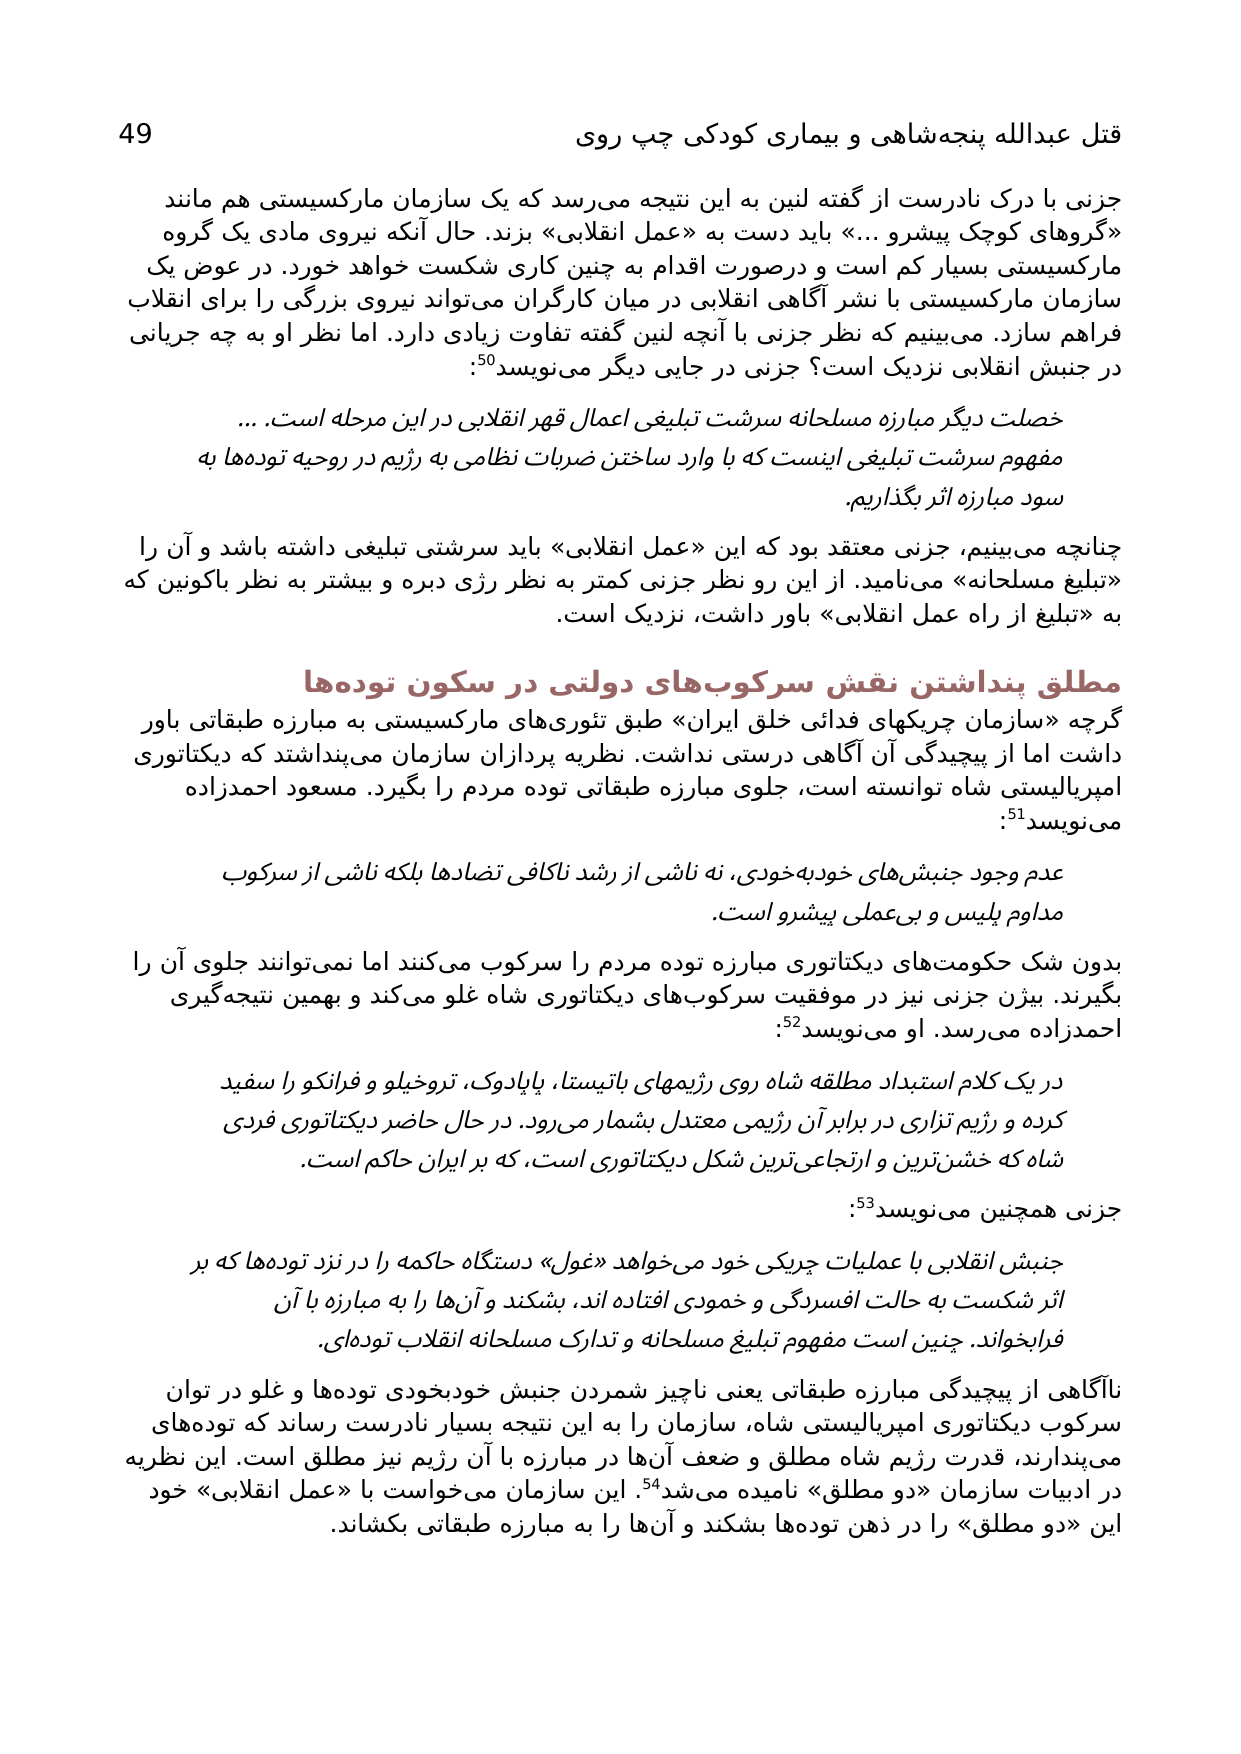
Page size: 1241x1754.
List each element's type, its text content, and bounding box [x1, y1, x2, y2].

text ناآگاهی از پیچیدگی مبارزه طبقاتی یعنی ناچیز شمردن جنبش خودبخودی توده‌ها و غلو در توان سرکوب دیکتاتوری امپریالیستی شاه، سازمان را به این نتیجه بسیار نادرست رساند که توده‌های می‌پندارند، قدرت رژیم شاه مطلق و ضعف آن‌ها در مبارزه با آن رژیم نیز مطلق است. این نظریه در ادبیات سازمان «دو مطلق» نامیده می‌شد. این سازمان می‌خواست با «عمل انقلابی» خود این «دو مطلق» را در ذهن توده‌ها بشکند و آن‌ها را به مبارزه طبقاتی بکشاند. [118, 1375, 1122, 1538]
text جزنی همچنین می‌نویسد: [118, 1194, 1122, 1224]
text جزنی با درک نادرست از گفته لنین به این نتیجه می‌رسد که یک سازمان مارکسیستی هم مانند «گروهای کوچک پیشرو ...» باید دست به «عمل انقلابی» بزند. حال آنکه نیروی مادی یک گروه مارکسیستی بسیار کم است و درصورت اقدام به چنین کاری شکست خواهد خورد. در عوض یک سازمان مارکسیستی با نشر آگاهی انقلابی در میان کارگران می‌تواند نیروی بزرگی را برای انقلاب فراهم سازد. می‌بینیم که نظر جزنی با آنچه لنین گفته تفاوت زیادی دارد. اما نظر او به چه جریانی در جنبش انقلابی نزدیک است؟ جزنی در جایی دیگر می‌نویسد: [118, 184, 1122, 381]
text گرچه «سازمان چریکهای فدائی خلق ایران» طبق تئوری‌های مارکسیستی به مبارزه طبقاتی باور داشت اما از پیچیدگی آن آگاهی درستی نداشت. نظریه پردازان سازمان می‌پنداشتد که دیکتاتوری امپریالیستی شاه توانسته است، جلوی مبارزه طبقاتی توده مردم را بگیرد. مسعود احمدزاده می‌نویسد: [118, 705, 1122, 835]
text خصلت دیگر مبارزه مسلحانه سرشت تبلیغی اعمال قهر انقلابی در این مرحله است. ... مفهوم سرشت تبلیغی اینست که با وارد ساختن ضربات نظامی به رژیم در روحیه توده‌ها به سود مبارزه اثر بگذاریم. [177, 400, 1063, 512]
text در یک کلام استبداد مطلقه شاه روی رژیمهای باتیستا، پاپادوک، تروخیلو و فرانکو را سفید کرده و رژیم تزاری در برابر آن رژیمی معتدل بشمار می‌رود. در حال حاضر دیکتاتوری فردی شاه که خشن‌ترین و ارتجاعی‌ترین شکل دیکتاتوری است، که بر ایران حاکم است. [177, 1062, 1063, 1175]
text بدون شک حکومت‌های دیکتاتوری مبارزه توده مردم را سرکوب می‌کنند اما نمی‌توانند جلوی آن را بگیرند. بیژن جزنی نیز در موفقیت سرکوب‌های دیکتاتوری شاه غلو می‌کند و بهمین نتیجه‌گیری احمدزاده می‌رسد. او می‌نویسد: [118, 947, 1122, 1043]
text جنبش انقلابی با عملیات چریکی خود می‌خواهد «غول» دستگاه حاکمه را در نزد توده‌‌ها که بر اثر شکست به حالت افسردگی و خمودی افتاده اند، بشکند و آن‌ها را به مبارزه با آن فرابخواند. چنین است مفهوم تبلیغ مسلحانه و تدارک مسلحانه انقلاب توده‌ای. [177, 1243, 1063, 1355]
text عدم وجود جنبش‌‌های خودبه‌‌خودی، نه ناشی از رشد ناکافی تضادها بلکه ناشی از سرکوب مداوم پليس و بی‌‌عملی پيشرو است. [177, 854, 1063, 927]
subtitle مطلق پنداشتن نقش سرکوب‌های دولتی در سکون توده‌ها [118, 665, 1122, 699]
text چنانچه می‌بینیم، جزنی معتقد بود که این «عمل انقلابی» باید سرشتی تبلیغی داشته باشد و آن را «تبلیغ مسلحانه» می‌نامید. از این رو نظر جزنی کمتر به نظر رژی دبره و بیشتر به نظر باکونین که به «تبلیغ از راه عمل انقلابی» باور داشت، نزدیک است. [118, 532, 1122, 628]
